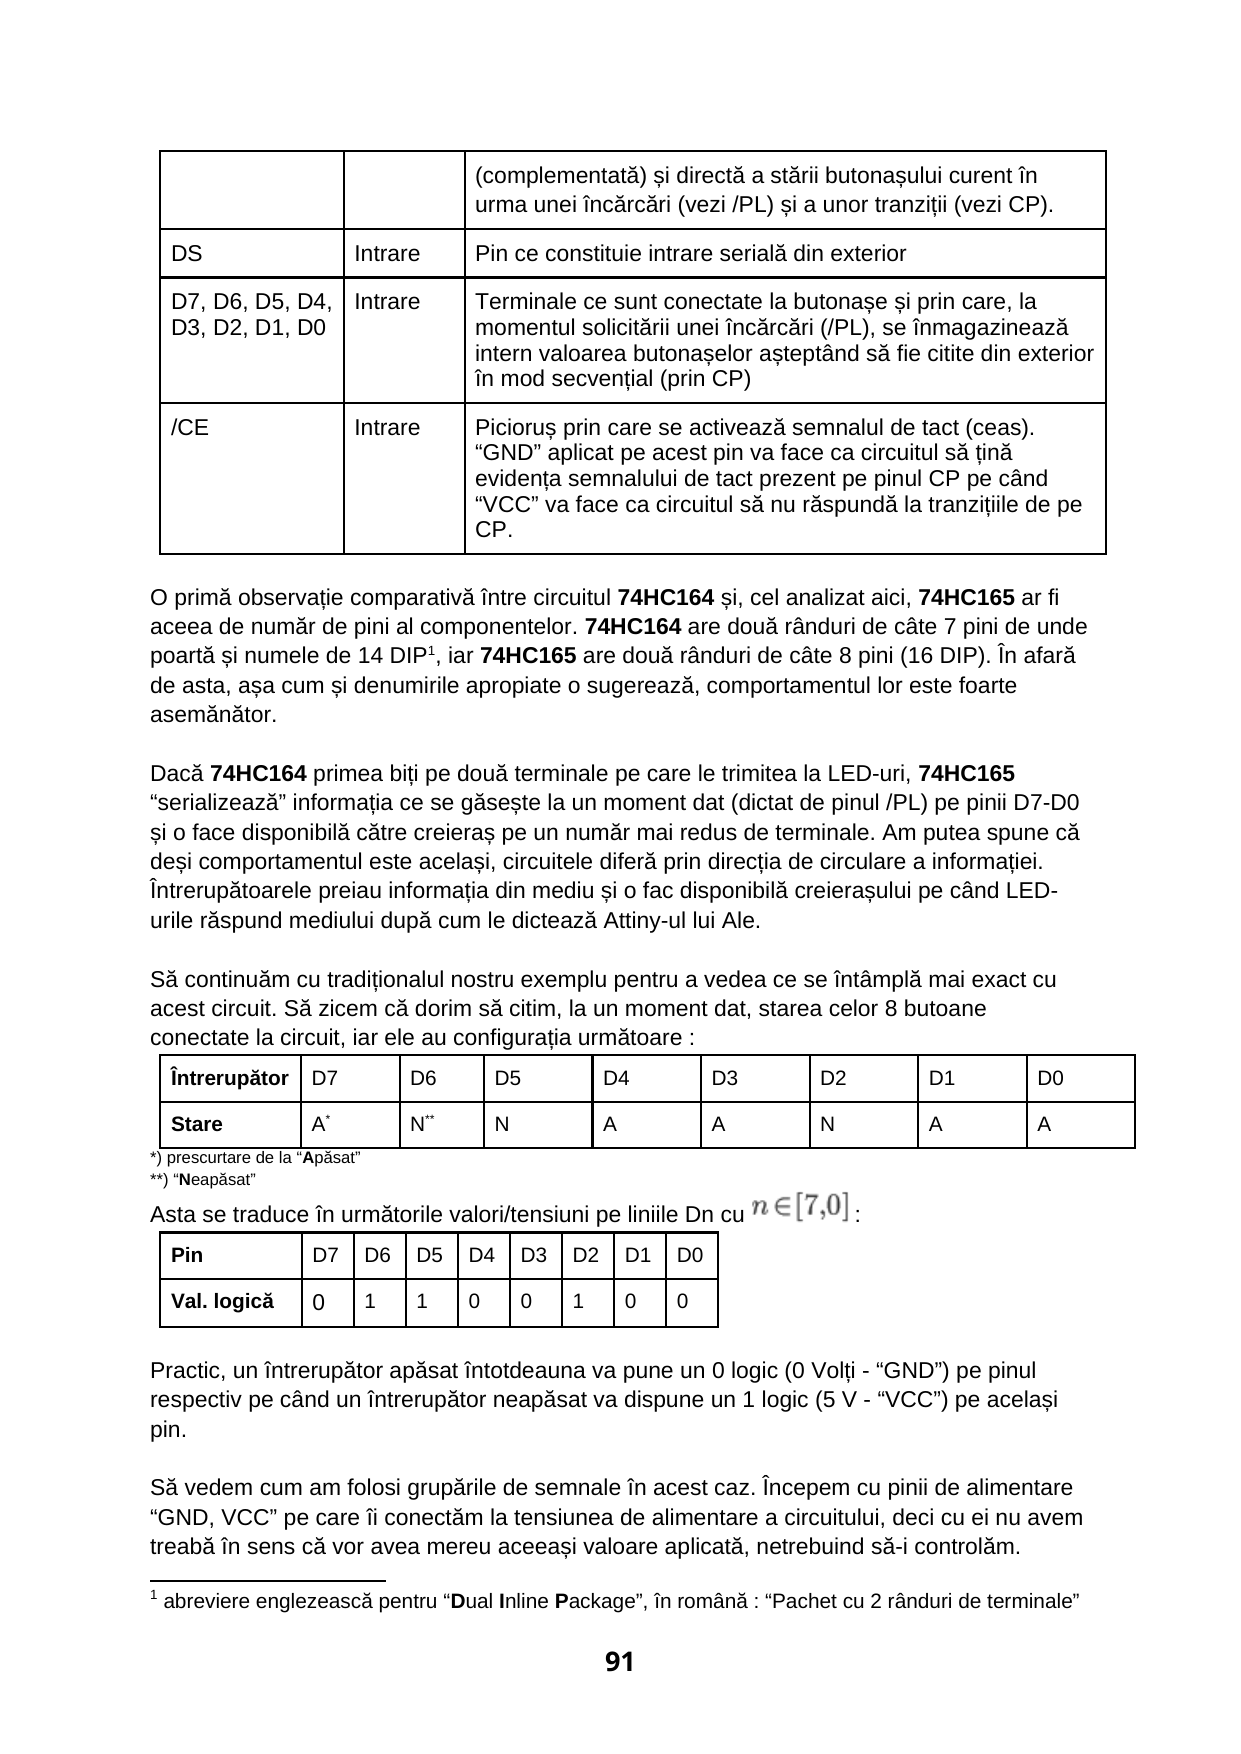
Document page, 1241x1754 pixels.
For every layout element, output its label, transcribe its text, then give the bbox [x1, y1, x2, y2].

text Practic, un întrerupător apăsat întotdeauna va pune un 0 logic (0 Volți - “GND”) pe pinul respectiv pe când un întrerupător neapăsat va dispune un 1 logic (5 V - “VCC”) pe același pin. [150, 1357, 1091, 1442]
text **) “Neapăsat” [150, 1170, 1091, 1189]
table_header D4 [594, 1056, 700, 1101]
table_header D6 [355, 1234, 405, 1277]
text O primă observație comparativă între circuitul 74HC164 și, cel analizat aici, 74HC165 ar fi aceea de număr de pini al componentelor. 74HC164 are două rânduri de câte 7 pini de unde poartă și numele de 14 DIP, iar 74HC165 are două rânduri de câte 8 pini (16 DIP). În afară de asta, așa cum și denumirile apropiate o sugerează, comportamentul lor este foarte asemănător. [150, 584, 1091, 727]
table_header Pin [161, 1234, 301, 1277]
table_cell Intrare [345, 279, 464, 402]
table_header D0 [1028, 1056, 1134, 1101]
table_cell A [1028, 1103, 1134, 1147]
text Asta se traduce în următorile valori/tensiuni pe liniile Dn cu : [150, 1191, 1091, 1228]
table_header D5 [485, 1056, 591, 1101]
table_cell Intrare [345, 230, 464, 276]
table_cell Picioruș prin care se activează semnalul de tact (ceas). “GND” aplicat pe acest pin va face ca circuitul să țină evidența semnalului de tact prezent pe pinul CP pe când “VCC” va face ca circuitul să nu răspundă la tranzițiile de pe CP. [466, 404, 1105, 553]
table_cell 0 [459, 1280, 509, 1326]
table_header D3 [511, 1234, 561, 1277]
table_cell 1 [407, 1280, 457, 1326]
table_cell D7, D6, D5, D4, D3, D2, D1, D0 [161, 279, 343, 402]
table_header D2 [563, 1234, 613, 1277]
table_cell A [594, 1103, 700, 1147]
table_cell 0 [303, 1280, 353, 1326]
table_cell Intrare [345, 404, 464, 553]
table_header Întrerupător [161, 1056, 300, 1101]
table_cell Val. logică [161, 1280, 301, 1326]
table_cell [345, 152, 464, 228]
table_cell DS [161, 230, 343, 276]
table_cell Stare [161, 1103, 300, 1147]
table_cell A [919, 1103, 1026, 1147]
table_cell 1 [563, 1280, 613, 1326]
table_header D7 [302, 1056, 399, 1101]
table_cell Terminale ce sunt conectate la butonașe și prin care, la momentul solicitării unei încărcări (/PL), se înmagazinează intern valoarea butonașelor așteptând să fie citite din exterior în mod secvențial (prin CP) [466, 279, 1105, 402]
text Dacă 74HC164 primea biți pe două terminale pe care le trimitea la LED-uri, 74HC165 “serializează” informația ce se găsește la un moment dat (dictat de pinul /PL) pe pinii D7-D0 și o face disponibilă către creieraș pe un număr mai redus de terminale. Am putea spune că deși comportamentul este același, circuitele diferă prin direcția de circulare a informației. Întrerupătoarele preiau informația din mediu și o fac disponibilă creierașului pe când LED-urile răspund mediului după cum le dictează Attiny-ul lui Ale. [150, 761, 1091, 933]
table_cell 0 [511, 1280, 561, 1326]
table_header D3 [702, 1056, 809, 1101]
table_cell A* [302, 1103, 399, 1147]
table_cell (complementată) și directă a stării butonașului curent în urma unei încărcări (vezi /PL) și a unor tranziții (vezi CP). [466, 152, 1105, 228]
table_header D7 [303, 1234, 353, 1277]
text Să vedem cum am folosi grupările de semnale în acest caz. Începem cu pinii de alimentare “GND, VCC” pe care îi conectăm la tensiunea de alimentare a circuitului, deci cu ei nu avem treabă în sens că vor avea mereu aceeași valoare aplicată, netrebuind să-i controlăm. [150, 1475, 1091, 1559]
table_cell N [811, 1103, 917, 1147]
text Să continuăm cu tradiționalul nostru exemplu pentru a vedea ce se întâmplă mai exact cu acest circuit. Să zicem că dorim să citim, la un moment dat, starea celor 8 butoane conectate la circuit, iar ele au configurația următoare : [150, 966, 1091, 1051]
picture [751, 1191, 849, 1223]
table_header D1 [919, 1056, 1026, 1101]
table_cell 0 [667, 1280, 717, 1326]
table_cell 1 [355, 1280, 405, 1326]
table_cell A [702, 1103, 809, 1147]
table_header D2 [811, 1056, 917, 1101]
table_cell Pin ce constituie intrare serială din exterior [466, 230, 1105, 276]
table_cell 0 [615, 1280, 665, 1326]
text abreviere englezească pentru “Dual Inline Package”, în română : “Pachet cu 2 rânduri de terminale” [150, 1587, 1091, 1613]
table_header D6 [401, 1056, 483, 1101]
table_cell [161, 152, 343, 228]
table_cell /CE [161, 404, 343, 553]
table_header D4 [459, 1234, 509, 1277]
table_header D0 [667, 1234, 717, 1277]
text *) prescurtare de la “Apăsat” [150, 1149, 1091, 1167]
table_cell N** [401, 1103, 483, 1147]
table_header D5 [407, 1234, 457, 1277]
table_header D1 [615, 1234, 665, 1277]
table_cell N [485, 1103, 591, 1147]
